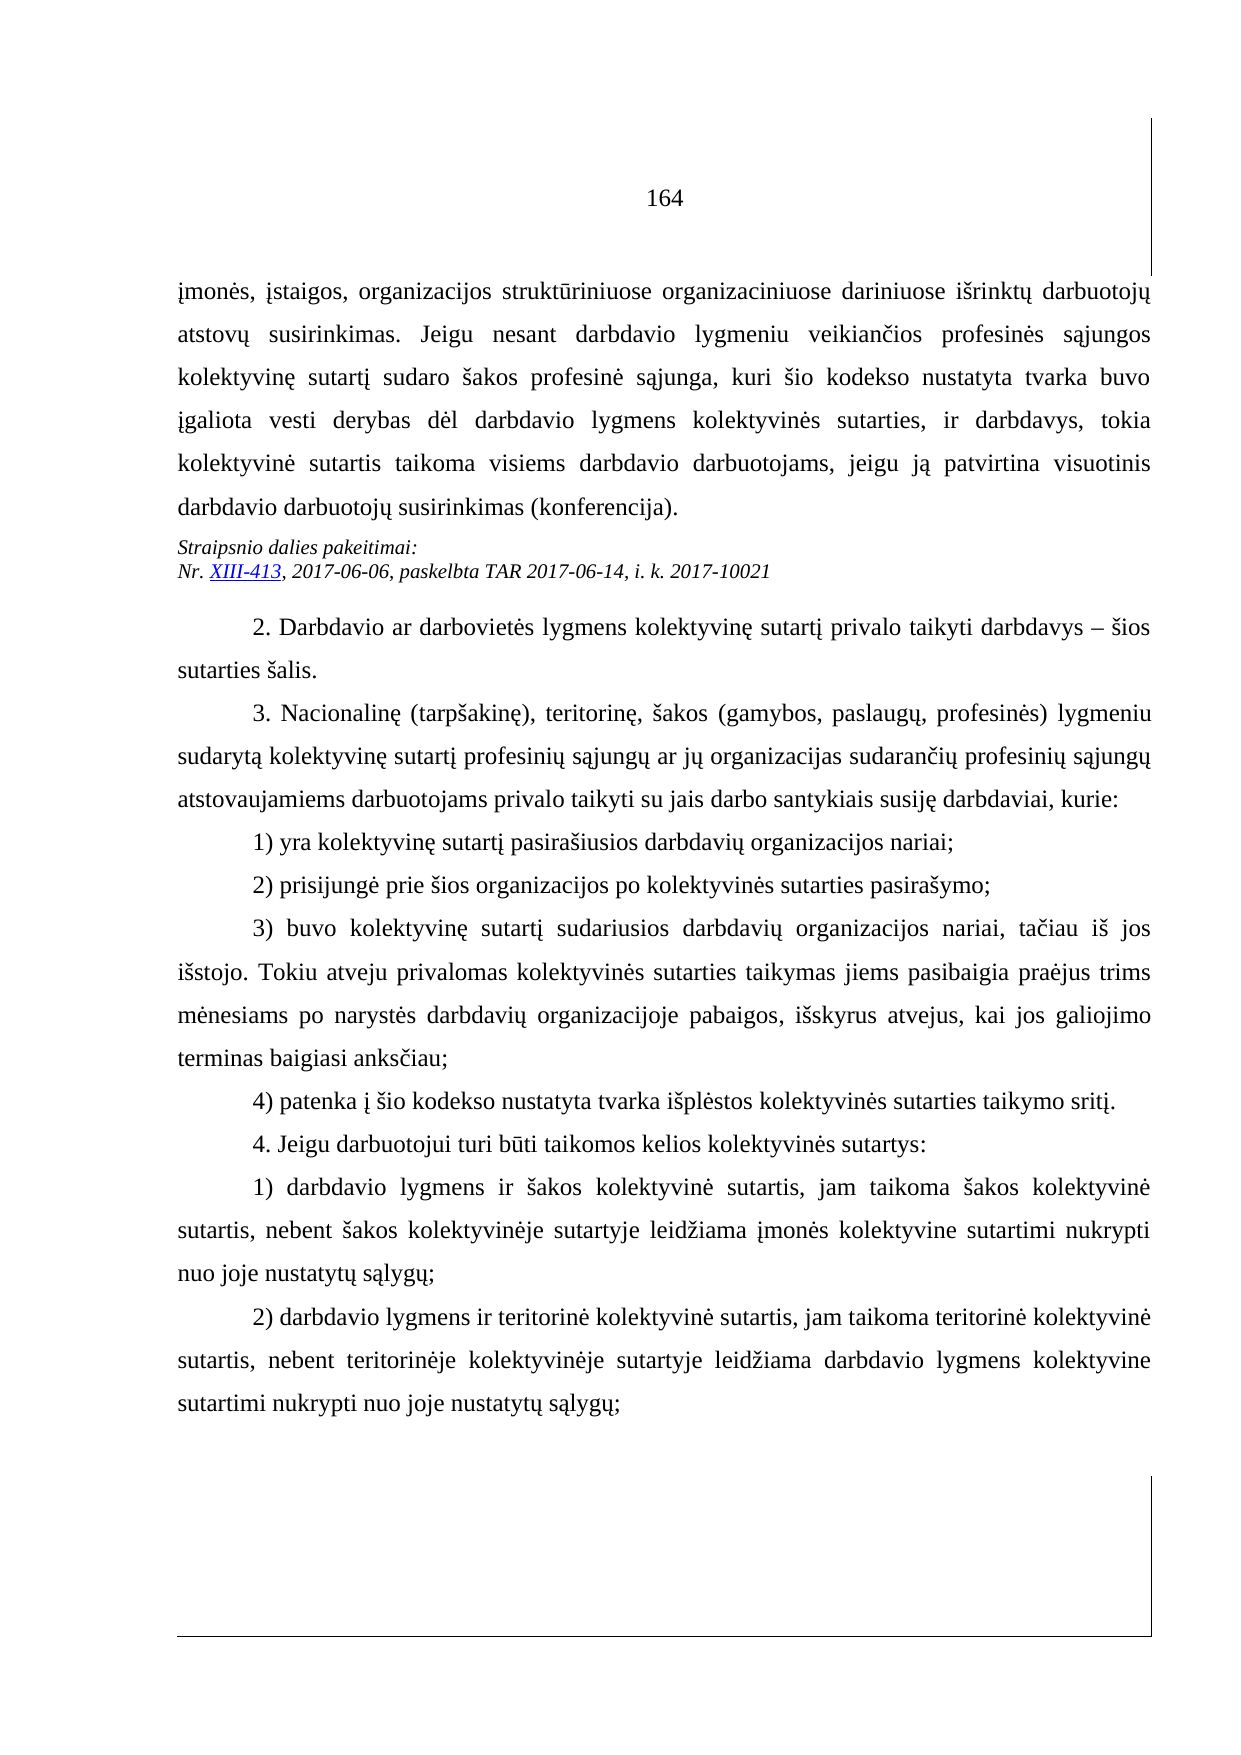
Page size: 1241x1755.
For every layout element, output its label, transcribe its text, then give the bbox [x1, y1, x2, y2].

text 2) darbdavio lygmens ir teritorinė kolektyvinė sutartis, jam taikoma teritorinė kolektyvinė sutartis, nebent teritorinėje kolektyvinėje sutartyje leidžiama darbdavio lygmens kolektyvine sutartimi nukrypti nuo joje nustatytų sąlygų; [177, 1302, 1152, 1417]
text 1) yra kolektyvinę sutartį pasirašiusios darbdavių organizacijos nariai; [177, 827, 1152, 856]
text 1) darbdavio lygmens ir šakos kolektyvinė sutartis, jam taikoma šakos kolektyvinė sutartis, nebent šakos kolektyvinėje sutartyje leidžiama įmonės kolektyvine sutartimi nukrypti nuo joje nustatytų sąlygų; [177, 1172, 1152, 1287]
text 3) buvo kolektyvinę sutartį sudariusios darbdavių organizacijos nariai, tačiau iš jos išstojo. Tokiu atveju privalomas kolektyvinės sutarties taikymas jiems pasibaigia praėjus trims mėnesiams po narystės darbdavių organizacijoje pabaigos, išskyrus atvejus, kai jos galiojimo terminas baigiasi anksčiau; [177, 913, 1152, 1072]
text 4. Jeigu darbuotojui turi būti taikomos kelios kolektyvinės sutartys: [177, 1129, 1152, 1158]
text 3. Nacionalinę (tarpšakinę), teritorinę, šakos (gamybos, paslaugų, profesinės) lygmeniu sudarytą kolektyvinę sutartį profesinių sąjungų ar jų organizacijas sudarančių profesinių sąjungų atstovaujamiems darbuotojams privalo taikyti su jais darbo santykiais susiję darbdaviai, kurie: [177, 698, 1152, 813]
text Straipsnio dalies pakeitimai: [177, 535, 1152, 559]
text 2) prisijungė prie šios organizacijos po kolektyvinės sutarties pasirašymo; [177, 870, 1152, 899]
text įmonės, įstaigos, organizacijos struktūriniuose organizaciniuose dariniuose išrinktų darbuotojų atstovų susirinkimas. Jeigu nesant darbdavio lygmeniu veikiančios profesinės sąjungos kolektyvinę sutartį sudaro šakos profesinė sąjunga, kuri šio kodekso nustatyta tvarka buvo įgaliota vesti derybas dėl darbdavio lygmens kolektyvinės sutarties, ir darbdavys, tokia kolektyvinė sutartis taikoma visiems darbdavio darbuotojams, jeigu ją patvirtina visuotinis darbdavio darbuotojų susirinkimas (konferencija). [177, 276, 1152, 520]
text Nr. XIII-413, 2017-06-06, paskelbta TAR 2017-06-14, i. k. 2017-10021 [177, 559, 1152, 583]
text 2. Darbdavio ar darbovietės lygmens kolektyvinę sutartį privalo taikyti darbdavys – šios sutarties šalis. [177, 612, 1152, 683]
text 4) patenka į šio kodekso nustatyta tvarka išplėstos kolektyvinės sutarties taikymo sritį. [177, 1086, 1152, 1115]
